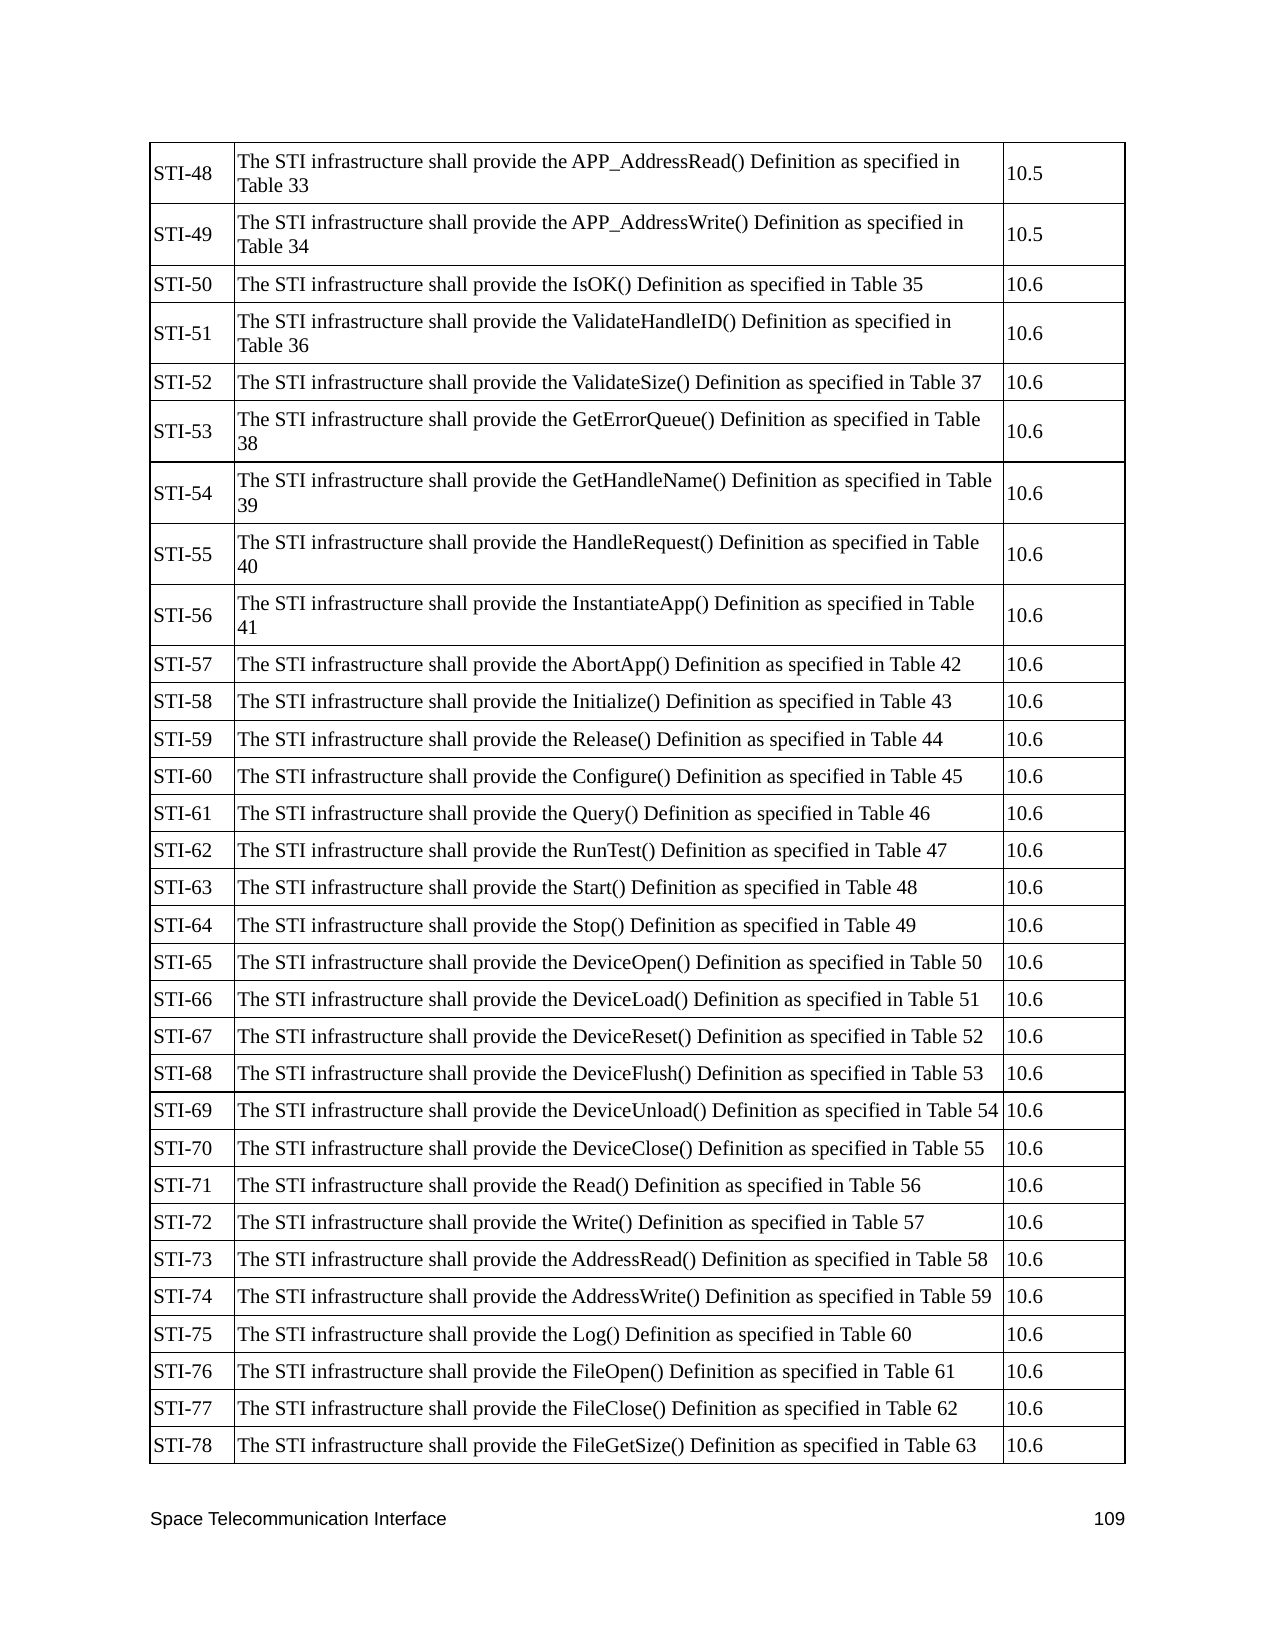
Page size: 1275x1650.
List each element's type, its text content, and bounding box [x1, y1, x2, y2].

table_cell STI-59 [151, 721, 234, 757]
table_cell The STI infrastructure shall provide the Initialize() Definition as specified in Table 43 [235, 683, 1003, 719]
table_cell The STI infrastructure shall provide the Release() Definition as specified in Table 44 [235, 721, 1003, 757]
table_cell STI-74 [151, 1278, 234, 1314]
table_cell STI-50 [151, 266, 234, 302]
table_cell STI-61 [151, 795, 234, 831]
table_cell STI-70 [151, 1130, 234, 1166]
table_cell The STI infrastructure shall provide the DeviceReset() Definition as specified in Table 52 [235, 1018, 1003, 1054]
table_cell STI-64 [151, 906, 234, 943]
table_cell 10.6 [1004, 1427, 1124, 1463]
table_cell 10.6 [1004, 1204, 1124, 1240]
table_cell STI-62 [151, 832, 234, 868]
table_cell The STI infrastructure shall provide the FileOpen() Definition as specified in Table 61 [235, 1353, 1003, 1389]
table_cell The STI infrastructure shall provide the Log() Definition as specified in Table 60 [235, 1316, 1003, 1352]
table_cell 10.6 [1004, 303, 1124, 363]
table_cell STI-66 [151, 981, 234, 1017]
table_cell 10.5 [1004, 143, 1124, 203]
table_cell 10.6 [1004, 1390, 1124, 1426]
table_cell STI-68 [151, 1055, 234, 1091]
table_cell 10.6 [1004, 683, 1124, 719]
table_cell 10.6 [1004, 646, 1124, 682]
table_cell 10.6 [1004, 906, 1124, 943]
table_cell 10.6 [1004, 795, 1124, 831]
table_cell The STI infrastructure shall provide the DeviceUnload() Definition as specified in Table 54 [235, 1093, 1003, 1128]
table_cell 10.6 [1004, 1316, 1124, 1352]
table_cell STI-78 [151, 1427, 234, 1463]
table_cell 10.6 [1004, 981, 1124, 1017]
table_cell STI-51 [151, 303, 234, 363]
table_cell The STI infrastructure shall provide the Read() Definition as specified in Table 56 [235, 1167, 1003, 1203]
table_cell The STI infrastructure shall provide the DeviceFlush() Definition as specified in Table 53 [235, 1055, 1003, 1091]
table_cell The STI infrastructure shall provide the AbortApp() Definition as specified in Table 42 [235, 646, 1003, 682]
table_cell The STI infrastructure shall provide the FileClose() Definition as specified in Table 62 [235, 1390, 1003, 1426]
table_cell STI-60 [151, 758, 234, 794]
table_cell 10.6 [1004, 401, 1124, 461]
table_cell 10.6 [1004, 585, 1124, 645]
table_cell 10.6 [1004, 524, 1124, 584]
table_cell 10.6 [1004, 463, 1124, 523]
table_cell STI-72 [151, 1204, 234, 1240]
table_cell The STI infrastructure shall provide the AddressRead() Definition as specified in Table 58 [235, 1241, 1003, 1277]
table_cell The STI infrastructure shall provide the DeviceOpen() Definition as specified in Table 50 [235, 944, 1003, 980]
table_cell 10.6 [1004, 1093, 1124, 1128]
table_cell The STI infrastructure shall provide the IsOK() Definition as specified in Table 35 [235, 266, 1003, 302]
table_cell STI-58 [151, 683, 234, 719]
table_cell 10.6 [1004, 1241, 1124, 1277]
table_cell The STI infrastructure shall provide the APP_AddressWrite() Definition as specified in Table 34 [235, 204, 1003, 264]
table_cell STI-73 [151, 1241, 234, 1277]
table_cell STI-65 [151, 944, 234, 980]
table_cell STI-52 [151, 364, 234, 400]
table_cell STI-77 [151, 1390, 234, 1426]
table_cell STI-67 [151, 1018, 234, 1054]
table_cell The STI infrastructure shall provide the AddressWrite() Definition as specified in Table 59 [235, 1278, 1003, 1314]
table_cell STI-76 [151, 1353, 234, 1389]
table_cell 10.6 [1004, 1278, 1124, 1314]
table_cell STI-48 [151, 143, 234, 203]
table_cell 10.6 [1004, 944, 1124, 980]
table_cell The STI infrastructure shall provide the InstantiateApp() Definition as specified in Table 41 [235, 585, 1003, 645]
table_cell STI-53 [151, 401, 234, 461]
table_cell STI-49 [151, 204, 234, 264]
table_cell The STI infrastructure shall provide the ValidateSize() Definition as specified in Table 37 [235, 364, 1003, 400]
table_cell 10.6 [1004, 758, 1124, 794]
table_cell The STI infrastructure shall provide the Query() Definition as specified in Table 46 [235, 795, 1003, 831]
table_cell STI-54 [151, 463, 234, 523]
table_cell The STI infrastructure shall provide the Start() Definition as specified in Table 48 [235, 869, 1003, 905]
table_cell 10.6 [1004, 364, 1124, 400]
table_cell The STI infrastructure shall provide the FileGetSize() Definition as specified in Table 63 [235, 1427, 1003, 1463]
table_cell The STI infrastructure shall provide the RunTest() Definition as specified in Table 47 [235, 832, 1003, 868]
table_cell The STI infrastructure shall provide the APP_AddressRead() Definition as specified in Table 33 [235, 143, 1003, 203]
table_cell 10.6 [1004, 869, 1124, 905]
table_cell 10.6 [1004, 832, 1124, 868]
table_cell The STI infrastructure shall provide the Stop() Definition as specified in Table 49 [235, 906, 1003, 943]
table_cell STI-55 [151, 524, 234, 584]
table_cell STI-56 [151, 585, 234, 645]
table_cell 10.6 [1004, 1055, 1124, 1091]
table_cell 10.5 [1004, 204, 1124, 264]
table_cell 10.6 [1004, 721, 1124, 757]
table_cell The STI infrastructure shall provide the DeviceClose() Definition as specified in Table 55 [235, 1130, 1003, 1166]
table_cell The STI infrastructure shall provide the GetHandleName() Definition as specified in Table 39 [235, 463, 1003, 523]
table_cell The STI infrastructure shall provide the Write() Definition as specified in Table 57 [235, 1204, 1003, 1240]
table_cell STI-71 [151, 1167, 234, 1203]
table_cell The STI infrastructure shall provide the ValidateHandleID() Definition as specified in Table 36 [235, 303, 1003, 363]
table_cell STI-63 [151, 869, 234, 905]
table_cell 10.6 [1004, 1353, 1124, 1389]
table_cell STI-75 [151, 1316, 234, 1352]
table_cell 10.6 [1004, 1167, 1124, 1203]
table_cell STI-57 [151, 646, 234, 682]
table_cell STI-69 [151, 1093, 234, 1128]
table_cell The STI infrastructure shall provide the DeviceLoad() Definition as specified in Table 51 [235, 981, 1003, 1017]
table_cell 10.6 [1004, 1018, 1124, 1054]
table_cell The STI infrastructure shall provide the Configure() Definition as specified in Table 45 [235, 758, 1003, 794]
table_cell The STI infrastructure shall provide the GetErrorQueue() Definition as specified in Table 38 [235, 401, 1003, 461]
table_cell 10.6 [1004, 266, 1124, 302]
table_cell 10.6 [1004, 1130, 1124, 1166]
table_cell The STI infrastructure shall provide the HandleRequest() Definition as specified in Table 40 [235, 524, 1003, 584]
